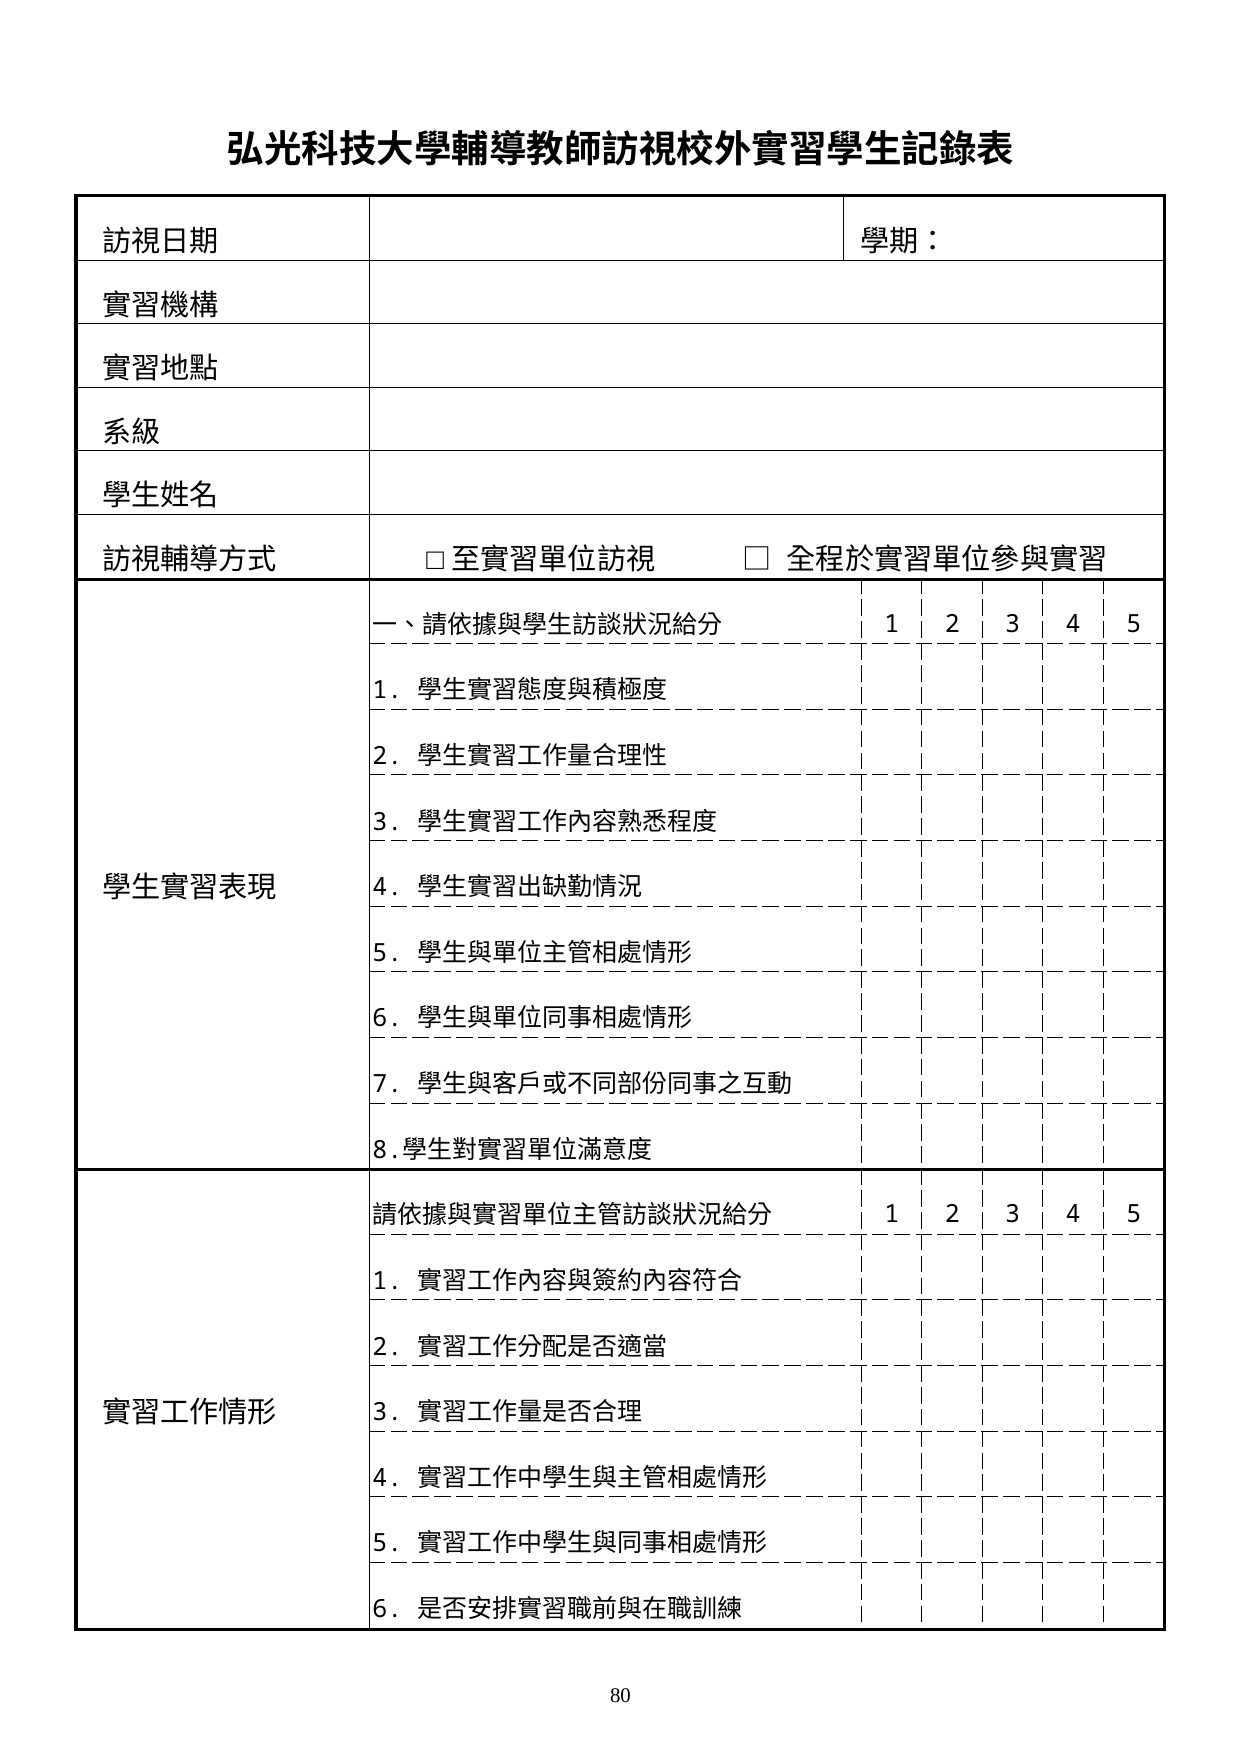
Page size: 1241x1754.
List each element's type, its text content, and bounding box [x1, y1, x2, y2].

table_cell [982, 1234, 1043, 1299]
table_cell [861, 1103, 922, 1168]
table_cell [1043, 906, 1103, 971]
table_cell [1103, 1299, 1163, 1365]
table_cell [1103, 1431, 1163, 1496]
table_cell [922, 971, 982, 1037]
table_cell [982, 1562, 1043, 1627]
table_cell 3. 實習工作量是否合理 [370, 1365, 861, 1431]
table_cell [922, 1562, 982, 1627]
table_cell [982, 1037, 1043, 1102]
table_cell [861, 709, 922, 774]
table_cell [1103, 643, 1163, 709]
table_cell 學生姓名 [78, 451, 369, 514]
table_cell [370, 388, 1163, 450]
table_cell 5. 學生與單位主管相處情形 [370, 906, 861, 971]
table_cell [922, 709, 982, 774]
table_cell [922, 906, 982, 971]
text 弘光科技大學輔導教師訪視校外實習學生記錄表 [59, 104, 1181, 167]
table_cell 請依據與實習單位主管訪談狀況給分 [370, 1171, 861, 1234]
table_cell [922, 1431, 982, 1496]
table_cell [1043, 1562, 1103, 1627]
table_cell 4 [1043, 1171, 1103, 1234]
table_cell [861, 643, 922, 709]
table_cell 2. 實習工作分配是否適當 [370, 1299, 861, 1365]
table_cell [861, 774, 922, 840]
table_cell [1103, 1103, 1163, 1168]
table_header 訪視日期 [78, 197, 369, 260]
table_cell 實習工作情形 [78, 1171, 369, 1627]
table_cell [1103, 840, 1163, 906]
table_cell [982, 1431, 1043, 1496]
table_cell 1 [861, 1171, 922, 1234]
table_cell 3. 學生實習工作內容熟悉程度 [370, 774, 861, 840]
table_cell [982, 906, 1043, 971]
table_cell [922, 1496, 982, 1562]
table_cell [1043, 840, 1103, 906]
table_cell [1043, 1365, 1103, 1431]
table_cell 1. 實習工作內容與簽約內容符合 [370, 1234, 861, 1299]
table_cell [922, 1103, 982, 1168]
table_cell 4. 學生實習出缺勤情況 [370, 840, 861, 906]
table_cell [922, 1299, 982, 1365]
table_cell 系級 [78, 388, 369, 450]
table_cell [861, 1431, 922, 1496]
table_cell [1043, 1496, 1103, 1562]
table_cell [861, 1037, 922, 1102]
table_cell [1043, 1103, 1103, 1168]
table_cell 2. 學生實習工作量合理性 [370, 709, 861, 774]
table_cell 4. 實習工作中學生與主管相處情形 [370, 1431, 861, 1496]
table_cell [1043, 1299, 1103, 1365]
table_cell [1043, 1234, 1103, 1299]
table_cell [922, 774, 982, 840]
table_cell [1043, 643, 1103, 709]
table_cell [982, 774, 1043, 840]
table_cell [1043, 1431, 1103, 1496]
table_cell [982, 971, 1043, 1037]
table_cell [922, 1234, 982, 1299]
table_cell [861, 906, 922, 971]
table_cell 實習機構 [78, 261, 369, 323]
table_cell [922, 840, 982, 906]
table_cell [1103, 1037, 1163, 1102]
table_header [370, 197, 843, 260]
table_cell □ 至實習單位訪視 □ 全程於實習單位參與實習 [370, 515, 1163, 577]
table_cell [1043, 1037, 1103, 1102]
table_cell [922, 1037, 982, 1102]
table_cell [1103, 1365, 1163, 1431]
table_cell [861, 1562, 922, 1627]
table_cell 7. 學生與客戶或不同部份同事之互動 [370, 1037, 861, 1102]
table_cell [1103, 971, 1163, 1037]
table_cell [982, 643, 1043, 709]
table_cell [1103, 1234, 1163, 1299]
table_cell 4 [1043, 581, 1103, 643]
table_cell 5 [1103, 581, 1163, 643]
table_cell [1103, 906, 1163, 971]
table_cell 1. 學生實習態度與積極度 [370, 643, 861, 709]
table_cell [861, 1234, 922, 1299]
table_cell [982, 1496, 1043, 1562]
table_cell 5 [1103, 1171, 1163, 1234]
table_cell 3 [982, 581, 1043, 643]
table_cell 實習地點 [78, 324, 369, 387]
table_cell [861, 1365, 922, 1431]
table_cell 訪視輔導方式 [78, 515, 369, 577]
table_cell [1043, 971, 1103, 1037]
table_cell [922, 1365, 982, 1431]
table_cell [370, 324, 1163, 387]
table_cell [861, 1299, 922, 1365]
table_cell [1043, 709, 1103, 774]
table_cell [1103, 774, 1163, 840]
table_cell 6. 學生與單位同事相處情形 [370, 971, 861, 1037]
table_cell 3 [982, 1171, 1043, 1234]
table_cell [1103, 1562, 1163, 1627]
table_cell 1 [861, 581, 922, 643]
table_cell [1043, 774, 1103, 840]
table_cell [861, 1496, 922, 1562]
table_cell [982, 1103, 1043, 1168]
table_cell 一、請依據與學生訪談狀況給分 [370, 581, 861, 643]
table_cell [982, 1299, 1043, 1365]
table_cell [922, 643, 982, 709]
table_cell 8.學生對實習單位滿意度 [370, 1103, 861, 1168]
table_cell 5. 實習工作中學生與同事相處情形 [370, 1496, 861, 1562]
table_cell [861, 840, 922, 906]
table_cell 6. 是否安排實習職前與在職訓練 [370, 1562, 861, 1627]
table_cell [1103, 1496, 1163, 1562]
table_cell 2 [922, 581, 982, 643]
table_cell [370, 261, 1163, 323]
table_cell 學生實習表現 [78, 581, 369, 1168]
table_cell [1103, 709, 1163, 774]
table_cell [982, 840, 1043, 906]
table_cell [370, 451, 1163, 514]
table_cell [861, 971, 922, 1037]
table_header 學期： [844, 197, 1163, 260]
table_cell [982, 1365, 1043, 1431]
table_cell 2 [922, 1171, 982, 1234]
table_cell [982, 709, 1043, 774]
